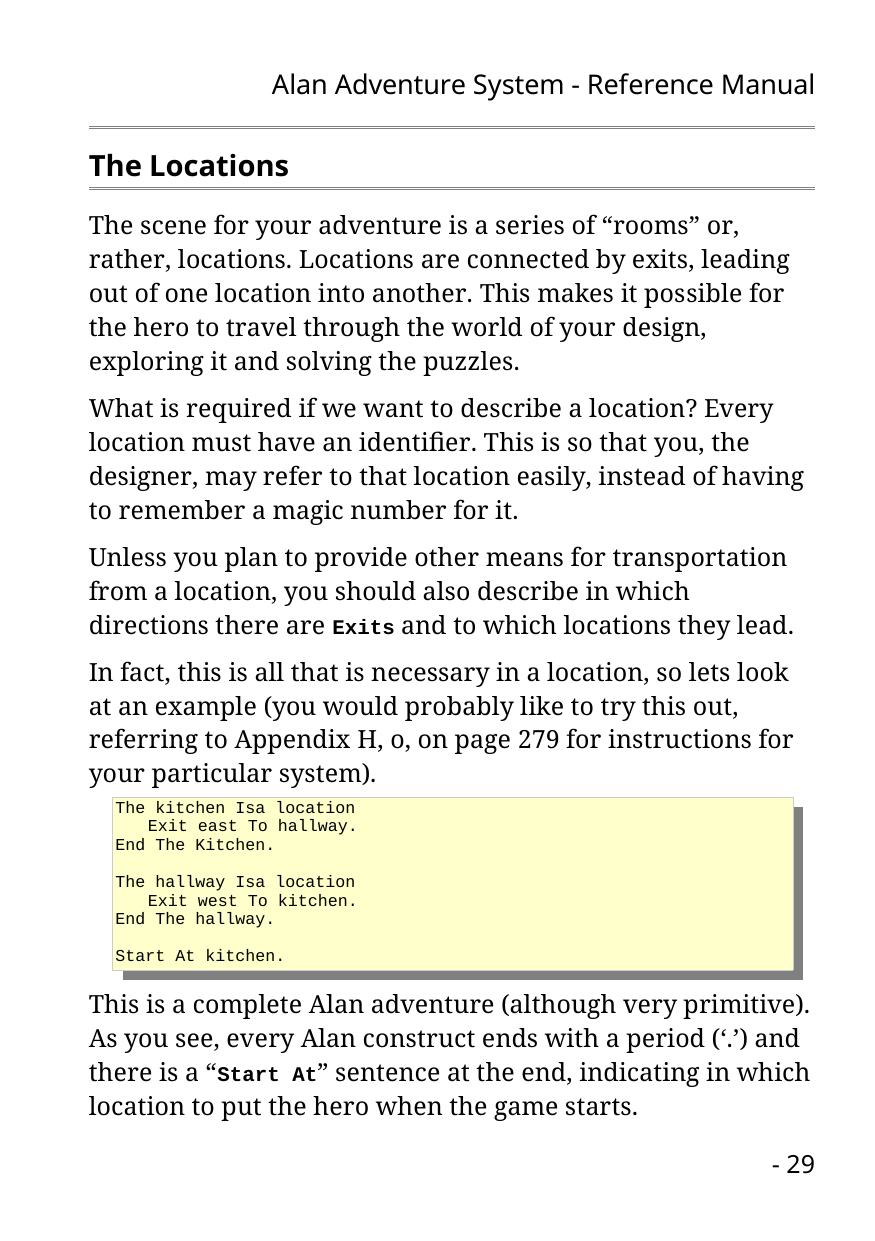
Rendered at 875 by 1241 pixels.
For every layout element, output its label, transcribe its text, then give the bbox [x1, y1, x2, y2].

text This is a complete Alan adventure (although very primitive). As you see, eve­ry Alan construct ends with a period (‘.’) and there is a “Start At” sentence at the end, indicating in which location to put the hero when the game starts. [88, 987, 815, 1123]
text Unless you plan to provide other means for transportation from a location, you should also describe in which directions there are Exits and to which locations they lead. [88, 540, 815, 642]
text What is required if we want to describe a location? Every location must have an identifier. This is so that you, the designer, may refer to that location easily, instead of having to remember a magic number for it. [88, 391, 815, 527]
text The kitchen Isa location Exit east To hallway. End The Kitchen. The hallway Isa location Exit west To kitchen. End The hallway. [113, 798, 793, 927]
text In fact, this is all that is necessary in a location, so lets look at an example (you would probably like to try this out, referring to Appendix H, o, on page 222 for instructions for your particular system). [88, 654, 815, 790]
subtitle The Locations [88, 146, 815, 189]
text The scene for your adventure is a series of “rooms” or, rather, locations. Locations are connected by exits, leading out of one location into another. This makes it pos­sible for the hero to travel through the world of your design, exploring it and solving the puzzles. [88, 208, 815, 378]
text Start At kitchen. [113, 927, 793, 970]
